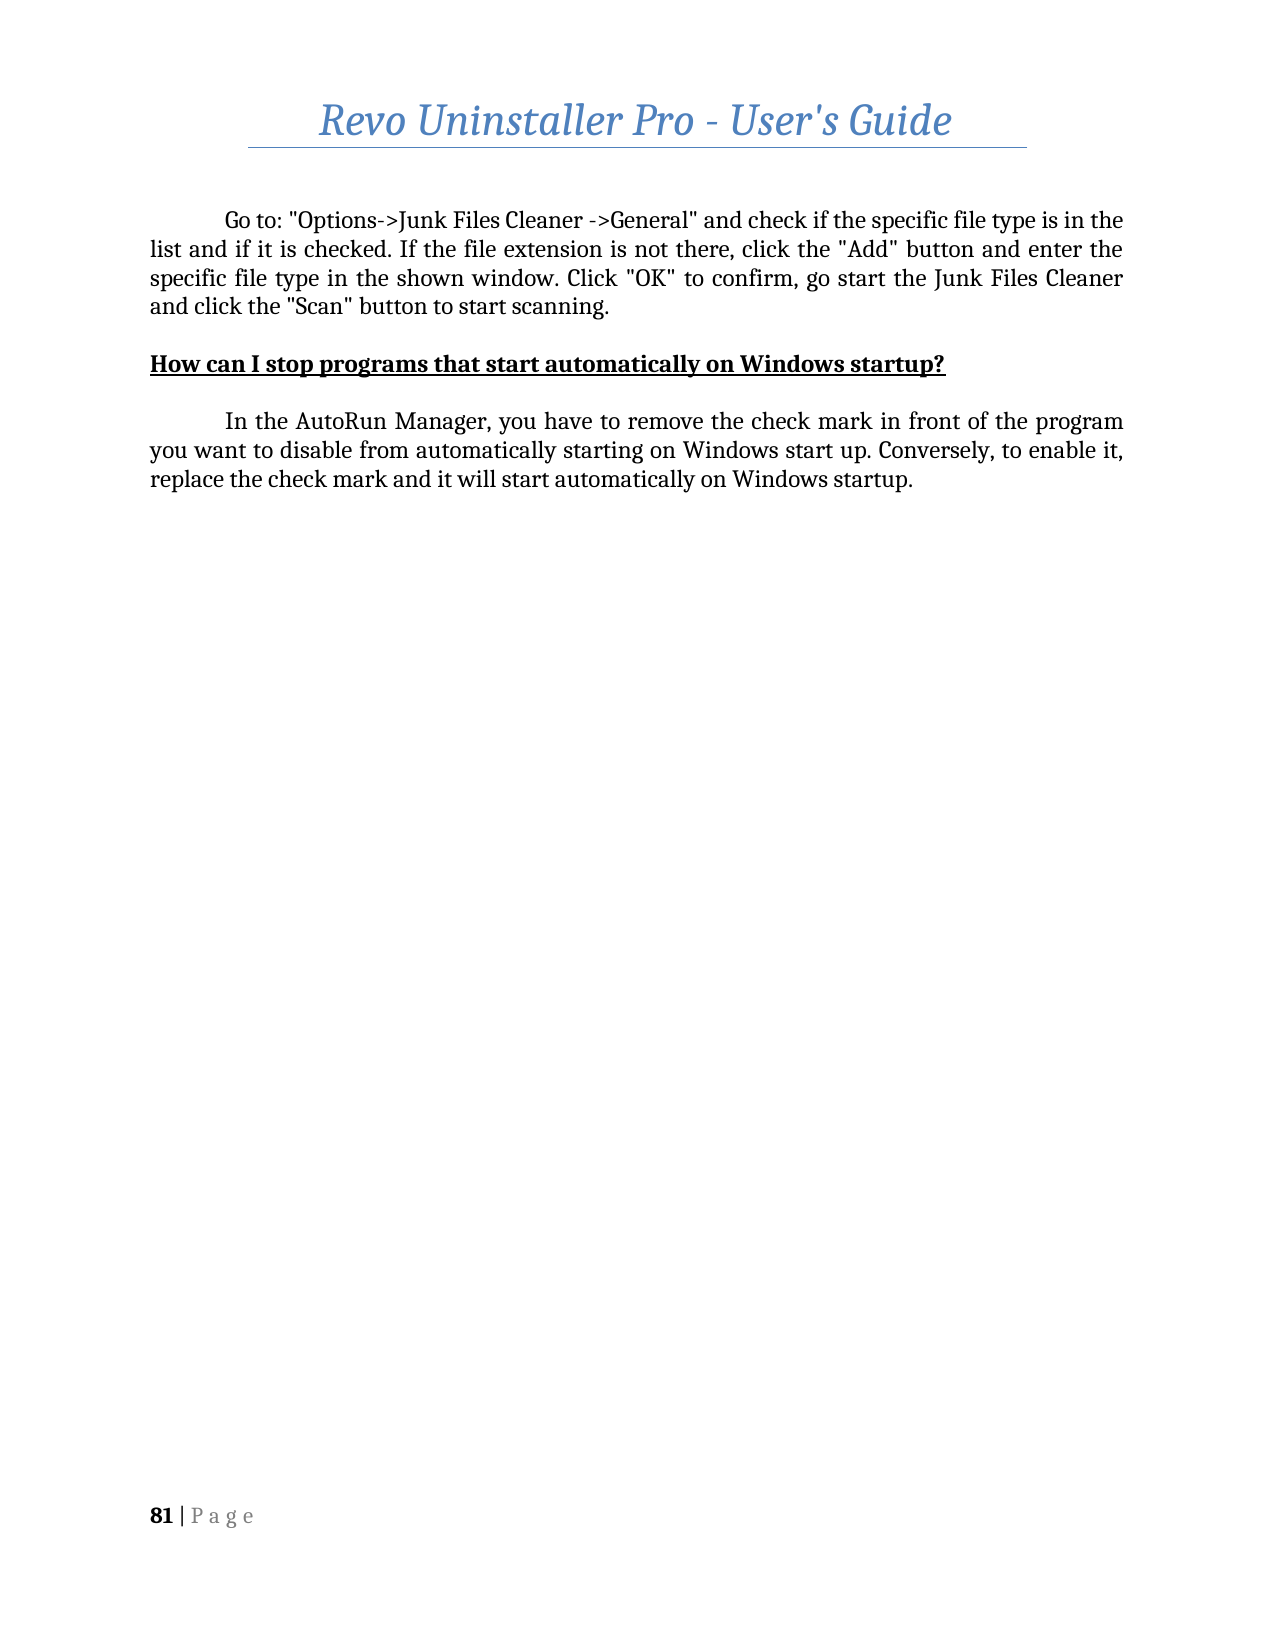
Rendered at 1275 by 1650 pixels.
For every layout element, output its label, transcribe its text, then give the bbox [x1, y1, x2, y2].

text In the AutoRun Manager, you have to remove the check mark in front of the program you want to disable from automatically starting on Windows start up. Conversely, to enable it, replace the check mark and it will start automatically on Windows startup. [150, 407, 1125, 493]
text Go to: "Options->Junk Files Cleaner ->General" and check if the specific file type is in the list and if it is checked. If the file extension is not there, click the "Add" button and enter the specific file type in the shown window. Click "OK" to confirm, go start the Junk Files Cleaner and click the "Scan" button to start scanning. [150, 206, 1125, 321]
text How can I stop programs that start automatically on Windows startup? [150, 350, 1125, 378]
